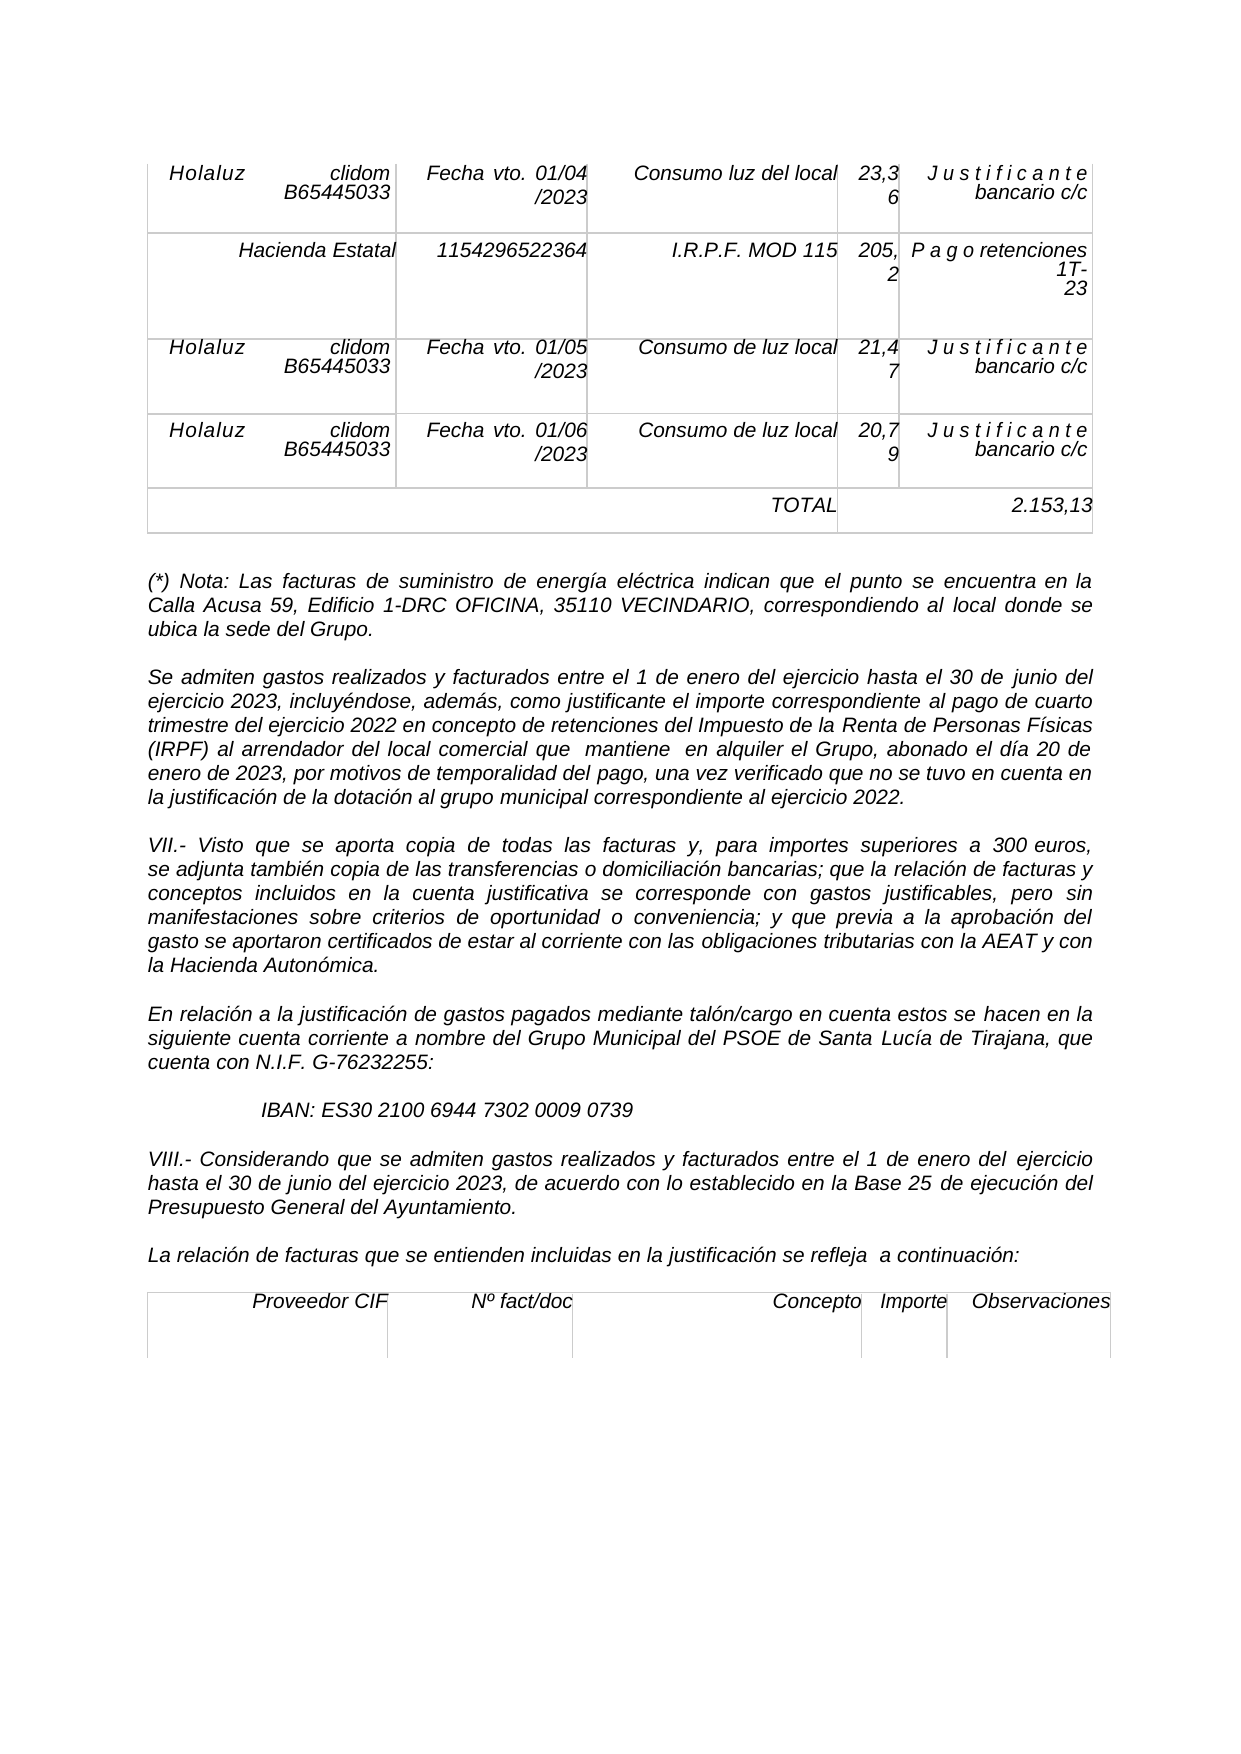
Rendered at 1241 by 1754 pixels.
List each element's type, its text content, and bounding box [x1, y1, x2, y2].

table_header J u s t i f i c a n t e bancario c/c [900, 164, 1092, 232]
table_cell Fecha vto. 01/06 /2023 [397, 414, 586, 487]
table_header Fecha vto. 01/04 /2023 [397, 164, 586, 232]
table_cell Holaluz clidom B65445033 [148, 415, 395, 487]
table_cell 2.153,13 [838, 489, 1092, 532]
table_header Nº fact/doc [388, 1293, 572, 1358]
table_cell I.R.P.F. MOD 115 [588, 234, 837, 338]
table_cell 20,7 9 [838, 414, 898, 487]
table_cell 205, 2 [838, 234, 898, 338]
table_header Proveedor CIF [148, 1293, 387, 1358]
table_header Consumo luz del local [588, 164, 837, 232]
table_header 23,3 6 [838, 164, 898, 232]
table_cell Consumo de luz local [588, 340, 837, 413]
subtitle IBAN: ES30 2100 6944 7302 0009 0739 [261, 1098, 1105, 1122]
text Se admiten gastos realizados y facturados entre el 1 de enero del ejercicio hasta el 30 de junio del ejercicio 2023, incluyéndose, además, como justificante el importe correspondiente al pago de cuarto trimestre del ejercicio 2022 en concepto de retenciones del Impuesto de la Renta de Personas Físicas (IRPF) al arrendador del local comercial que mantiene en alquiler el Grupo, abonado el día 20 de enero de 2023, por motivos de temporalidad del pago, una vez verificado que no se tuvo en cuenta en la justificación de la dotación al grupo municipal correspondiente al ejercicio 2022. [148, 665, 1093, 809]
table_cell Consumo de luz local [588, 414, 837, 487]
table_cell TOTAL [148, 489, 837, 532]
table_header Concepto [573, 1293, 861, 1358]
table_cell Fecha vto. 01/05 /2023 [397, 340, 586, 413]
table_cell Hacienda Estatal [148, 234, 395, 338]
table_cell 21,4 7 [838, 340, 898, 413]
table_cell 1154296522364 [397, 234, 586, 338]
text VIII.- Considerando que se admiten gastos realizados y facturados entre el 1 de enero del ejercicio hasta el 30 de junio del ejercicio 2023, de acuerdo con lo establecido en la Base 25 de ejecución del Presupuesto General del Ayuntamiento. [148, 1147, 1093, 1219]
text La relación de facturas que se entienden incluidas en la justificación se refleja a continuación: [148, 1243, 1093, 1267]
text En relación a la justificación de gastos pagados mediante talón/cargo en cuenta estos se hacen en la siguiente cuenta corriente a nombre del Grupo Municipal del PSOE de Santa Lucía de Tirajana, que cuenta con N.I.F. G-76232255: [148, 1002, 1093, 1073]
table_cell P a g o retenciones 1T- 23 [900, 234, 1092, 338]
table_header Observaciones [948, 1293, 1110, 1358]
text (*) Nota: Las facturas de suministro de energía eléctrica indican que el punto se encuentra en la Calla Acusa 59, Edificio 1-DRC OFICINA, 35110 VECINDARIO, correspondiendo al local donde se ubica la sede del Grupo. [148, 568, 1093, 640]
text VII.- Visto que se aporta copia de todas las facturas y, para importes superiores a 300 euros, se adjunta también copia de las transferencias o domiciliación bancarias; que la relación de facturas y conceptos incluidos en la cuenta justificativa se corresponde con gastos justificables, pero sin manifestaciones sobre criterios de oportunidad o conveniencia; y que previa a la aprobación del gasto se aportaron certificados de estar al corriente con las obligaciones tributarias con la AEAT y con la Hacienda Autonómica. [148, 833, 1093, 977]
table_cell J u s t i f i c a n t e bancario c/c [900, 340, 1092, 413]
table_header Importe [862, 1293, 947, 1358]
table_header Holaluz clidom B65445033 [148, 164, 395, 232]
table_cell Holaluz clidom B65445033 [148, 340, 395, 413]
table_cell J u s t i f i c a n t e bancario c/c [900, 415, 1092, 487]
